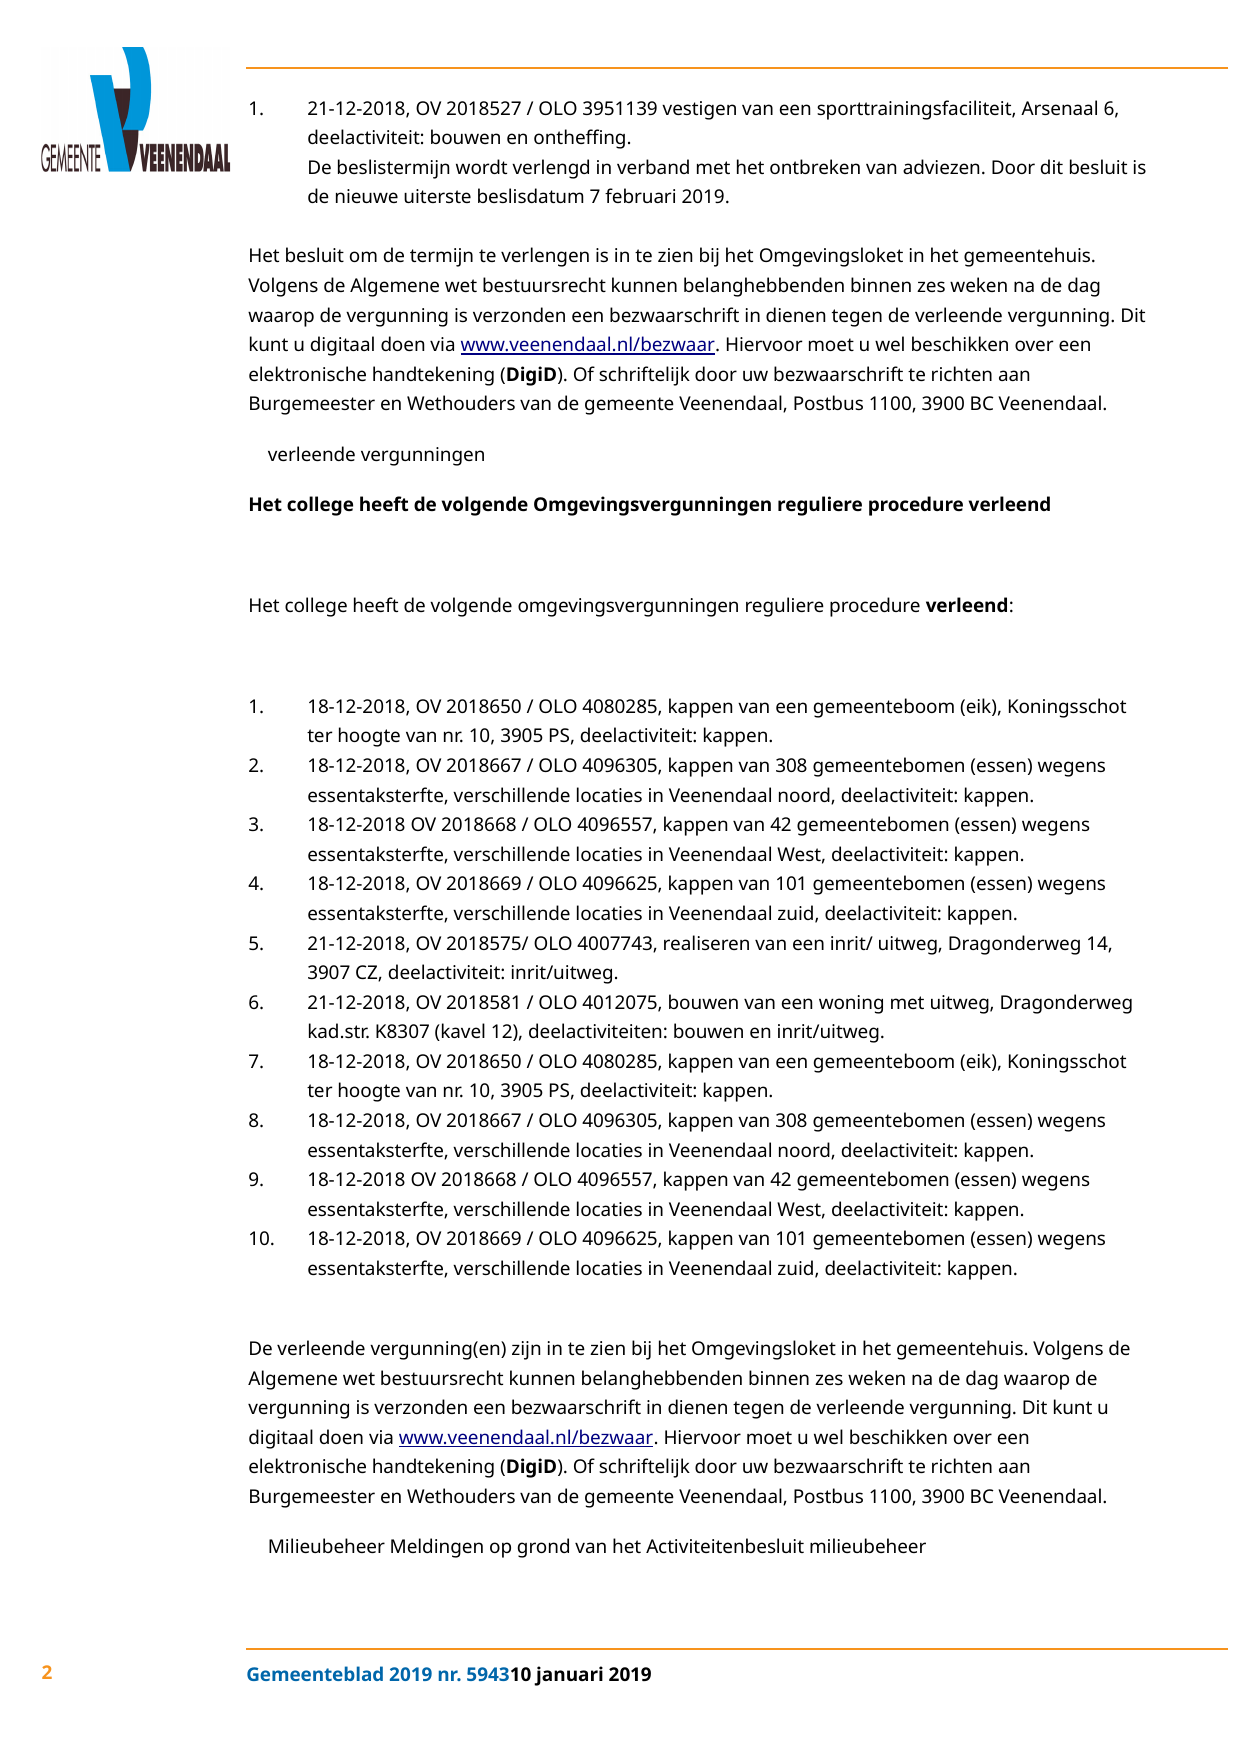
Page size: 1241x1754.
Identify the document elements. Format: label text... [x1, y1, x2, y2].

list 18-12-2018, OV 2018650 / OLO 4080285, kappen van een gemeenteboom (eik), Koningsschot ter hoogte van nr. 10, 3905 PS, deelactiviteit: kappen. [248, 693, 1152, 748]
list 18-12-2018, OV 2018669 / OLO 4096625, kappen van 101 gemeentebomen (essen) wegens essentaksterfte, verschillende locaties in Veenendaal zuid, deelactiviteit: kappen. [248, 1226, 1152, 1281]
text Het besluit om de termijn te verlengen is in te zien bij het Omgevingsloket in het gemeentehuis. Volgens de Algemene wet bestuursrecht kunnen belanghebbenden binnen zes weken na de dag waarop de vergunning is verzonden een bezwaarschrift in dienen tegen de verleende vergunning. Dit kunt u digitaal doen via www.veenendaal.nl/bezwaar. Hiervoor moet u wel beschikken over een elektronische handtekening (DigiD). Of schriftelijk door uw bezwaarschrift te richten aan Burgemeester en Wethouders van de gemeente Veenendaal, Postbus 1100, 3900 BC Veenendaal. [248, 243, 1152, 416]
list 18-12-2018, OV 2018669 / OLO 4096625, kappen van 101 gemeentebomen (essen) wegens essentaksterfte, verschillende locaties in Veenendaal zuid, deelactiviteit: kappen. [248, 871, 1152, 926]
list 18-12-2018, OV 2018667 / OLO 4096305, kappen van 308 gemeentebomen (essen) wegens essentaksterfte, verschillende locaties in Veenendaal noord, deelactiviteit: kappen. [248, 1107, 1152, 1163]
list 18-12-2018, OV 2018667 / OLO 4096305, kappen van 308 gemeentebomen (essen) wegens essentaksterfte, verschillende locaties in Veenendaal noord, deelactiviteit: kappen. [248, 752, 1152, 808]
list 18-12-2018 OV 2018668 / OLO 4096557, kappen van 42 gemeentebomen (essen) wegens essentaksterfte, verschillende locaties in Veenendaal West, deelactiviteit: kappen. [248, 811, 1152, 867]
list 21-12-2018, OV 2018527 / OLO 3951139 vestigen van een sporttrainingsfaciliteit, Arsenaal 6, deelactiviteit: bouwen en ontheffing. [248, 95, 1152, 150]
picture [41, 47, 130, 172]
text Het college heeft de volgende Omgevingsvergunningen reguliere procedure verleend [248, 491, 1152, 517]
list 18-12-2018 OV 2018668 / OLO 4096557, kappen van 42 gemeentebomen (essen) wegens essentaksterfte, verschillende locaties in Veenendaal West, deelactiviteit: kappen. [248, 1166, 1152, 1222]
text Milieubeheer Meldingen op grond van het Activiteitenbesluit milieubeheer [248, 1533, 1152, 1559]
text verleende vergunningen [248, 441, 1152, 467]
list De beslistermijn wordt verlengd in verband met het ontbreken van adviezen. Door dit besluit is de nieuwe uiterste beslisdatum 7 februari 2019. [248, 154, 1152, 209]
picture [123, 47, 231, 172]
text De verleende vergunning(en) zijn in te zien bij het Omgevingsloket in het gemeentehuis. Volgens de Algemene wet bestuursrecht kunnen belanghebbenden binnen zes weken na de dag waarop de vergunning is verzonden een bezwaarschrift in dienen tegen de verleende vergunning. Dit kunt u digitaal doen via www.veenendaal.nl/bezwaar. Hiervoor moet u wel beschikken over een elektronische handtekening (DigiD). Of schriftelijk door uw bezwaarschrift te richten aan Burgemeester en Wethouders van de gemeente Veenendaal, Postbus 1100, 3900 BC Veenendaal. [248, 1335, 1152, 1509]
list 21-12-2018, OV 2018575/ OLO 4007743, realiseren van een inrit/ uitweg, Dragonderweg 14, 3907 CZ, deelactiviteit: inrit/uitweg. [248, 930, 1152, 985]
list 21-12-2018, OV 2018581 / OLO 4012075, bouwen van een woning met uitweg, Dragonderweg kad.str. K8307 (kavel 12), deelactiviteiten: bouwen en inrit/uitweg. [248, 989, 1152, 1044]
text Het college heeft de volgende omgevingsvergunningen reguliere procedure verleend: [248, 592, 1152, 618]
list 18-12-2018, OV 2018650 / OLO 4080285, kappen van een gemeenteboom (eik), Koningsschot ter hoogte van nr. 10, 3905 PS, deelactiviteit: kappen. [248, 1048, 1152, 1103]
